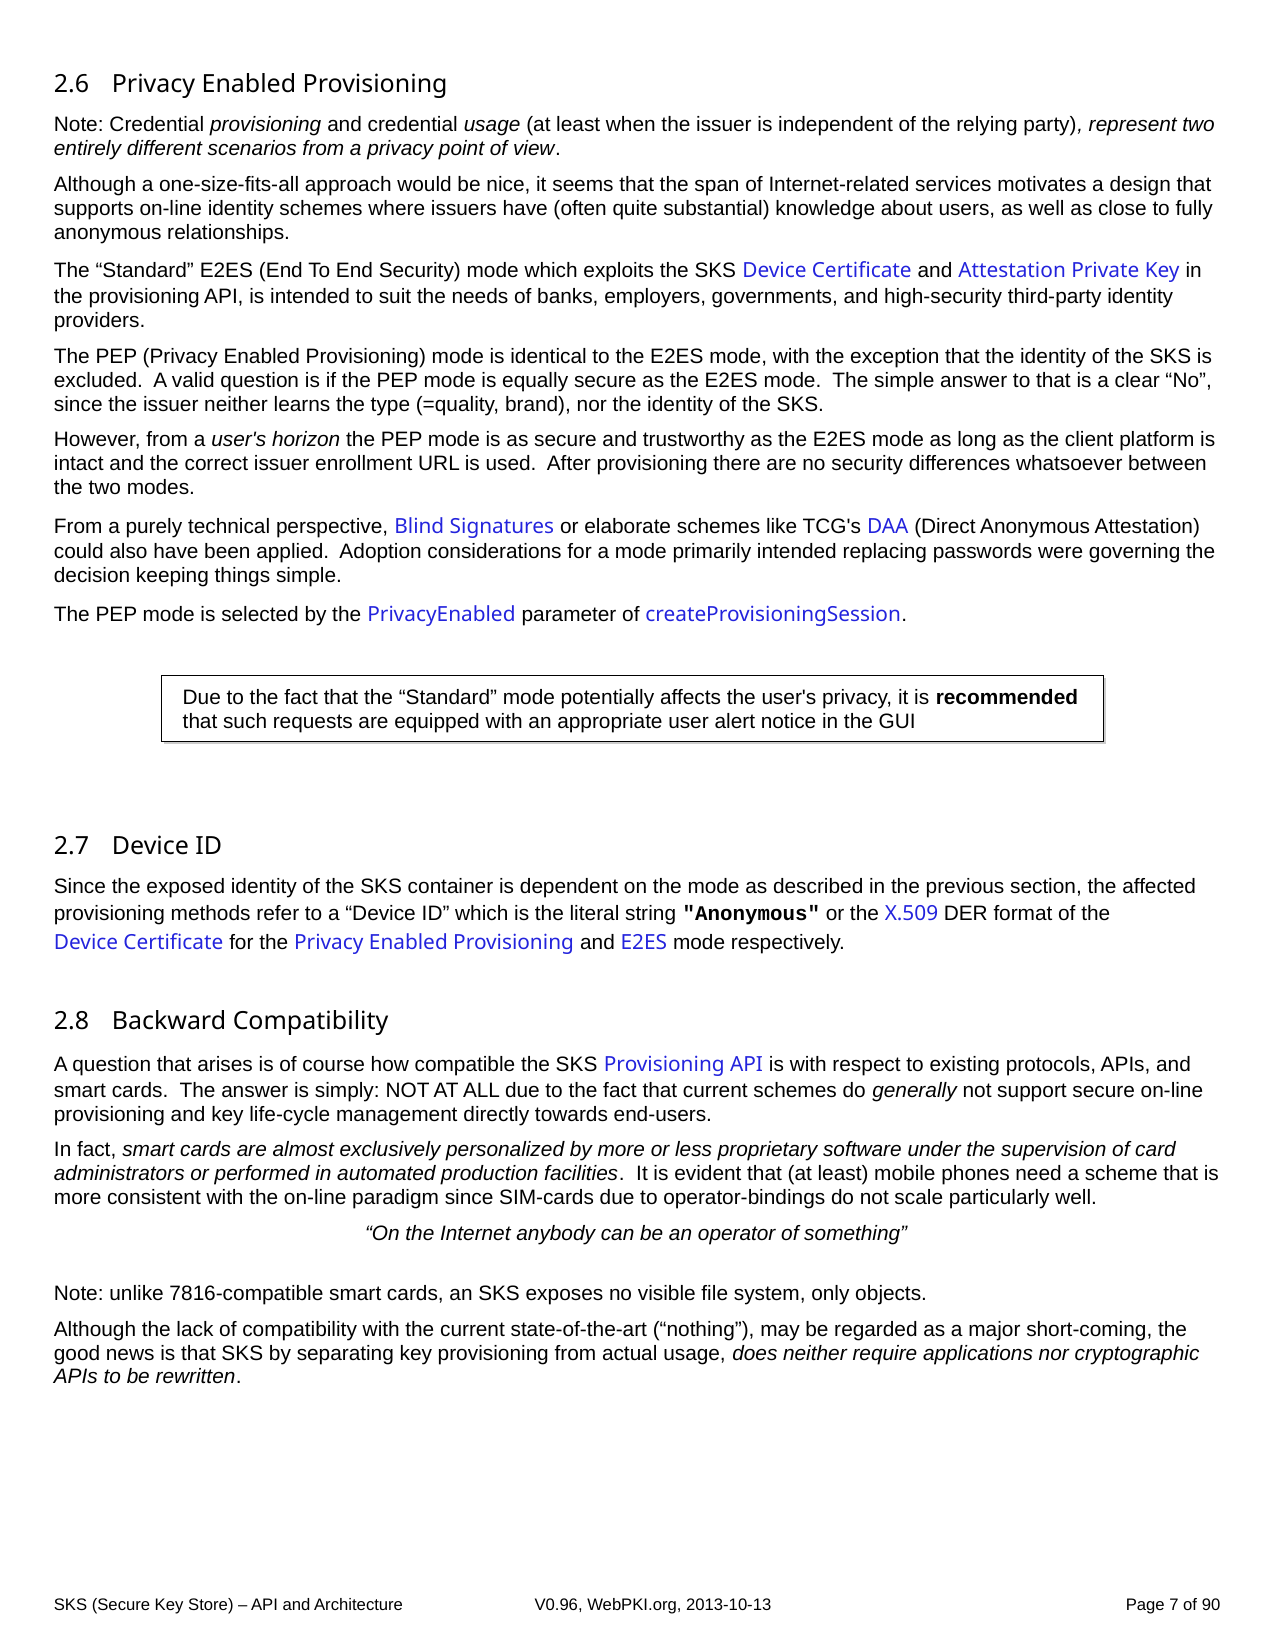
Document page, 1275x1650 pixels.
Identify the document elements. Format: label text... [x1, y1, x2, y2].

text Note: unlike 7816-compatible smart cards, an SKS exposes no visible file system, only objects. [54, 1281, 1221, 1304]
text In fact, smart cards are almost exclusively personalized by more or less proprietary software under the supervision of card administrators or performed in automated production facilities. It is evident that (at least) mobile phones need a scheme that is more consistent with the on-line paradigm since SIM-cards due to operator-bindings do not scale particularly well. [54, 1137, 1221, 1209]
subtitle Device ID [54, 828, 1221, 862]
text Although the lack of compatibility with the current state-of-the-art (“nothing”), may be regarded as a major short-coming, the good news is that SKS by separating key provisioning from actual usage, does neither require applications nor cryptographic APIs to be rewritten. [54, 1316, 1221, 1388]
text The PEP (Privacy Enabled Provisioning) mode is identical to the E2ES mode, with the exception that the identity of the SKS is excluded. A valid question is if the PEP mode is equally secure as the E2ES mode. The simple answer to that is a clear “No”, since the issuer neither learns the type (=quality, brand), nor the identity of the SKS. [54, 344, 1221, 416]
text Although a one-size-fits-all approach would be nice, it seems that the span of Internet-related services motivates a design that supports on-line identity schemes where issuers have (often quite substantial) knowledge about users, as well as close to fully anonymous relationships. [54, 172, 1221, 244]
table_header Due to the fact that the “Standard” mode potentially affects the user's privacy, it is recommended that such requests are equipped with an appropriate user alert notice in the GUI [162, 676, 1103, 741]
text However, from a user's horizon the PEP mode is as secure and trustworthy as the E2ES mode as long as the client platform is intact and the correct issuer enrollment URL is used. After provisioning there are no security differences whatsoever between the two modes. [54, 427, 1221, 499]
text Since the exposed identity of the SKS container is dependent on the mode as described in the previous section, the affected provisioning methods refer to a “Device ID” which is the literal string "Anonymous" or the X.509 DER format of the Device Certificate for the Privacy Enabled Provisioning and E2ES mode respectively. [54, 874, 1221, 955]
subtitle Privacy Enabled Provisioning [54, 66, 1221, 100]
text Note: Credential provisioning and credential usage (at least when the issuer is independent of the relying party), represent two entirely different scenarios from a privacy point of view. [54, 112, 1221, 160]
text The PEP mode is selected by the PrivacyEnabled parameter of createProvisioningSession. [54, 599, 1221, 627]
subtitle Backward Compatibility [54, 1003, 1221, 1037]
text “On the Internet anybody can be an operator of something” [54, 1221, 1221, 1269]
text A question that arises is of course how compatible the SKS Provisioning API is with respect to existing protocols, APIs, and smart cards. The answer is simply: NOT AT ALL due to the fact that current schemes do generally not support secure on-line provisioning and key life-cycle management directly towards end-users. [54, 1049, 1221, 1126]
text The “Standard” E2ES (End To End Security) mode which exploits the SKS Device Certificate and Attestation Private Key in the provisioning API, is intended to suit the needs of banks, employers, governments, and high-security third-party identity providers. [54, 256, 1221, 332]
text From a purely technical perspective, Blind Signatures or elaborate schemes like TCG's DAA (Direct Anonymous Attestation) could also have been applied. Adoption considerations for a mode primarily intended replacing passwords were governing the decision keeping things simple. [54, 511, 1221, 587]
